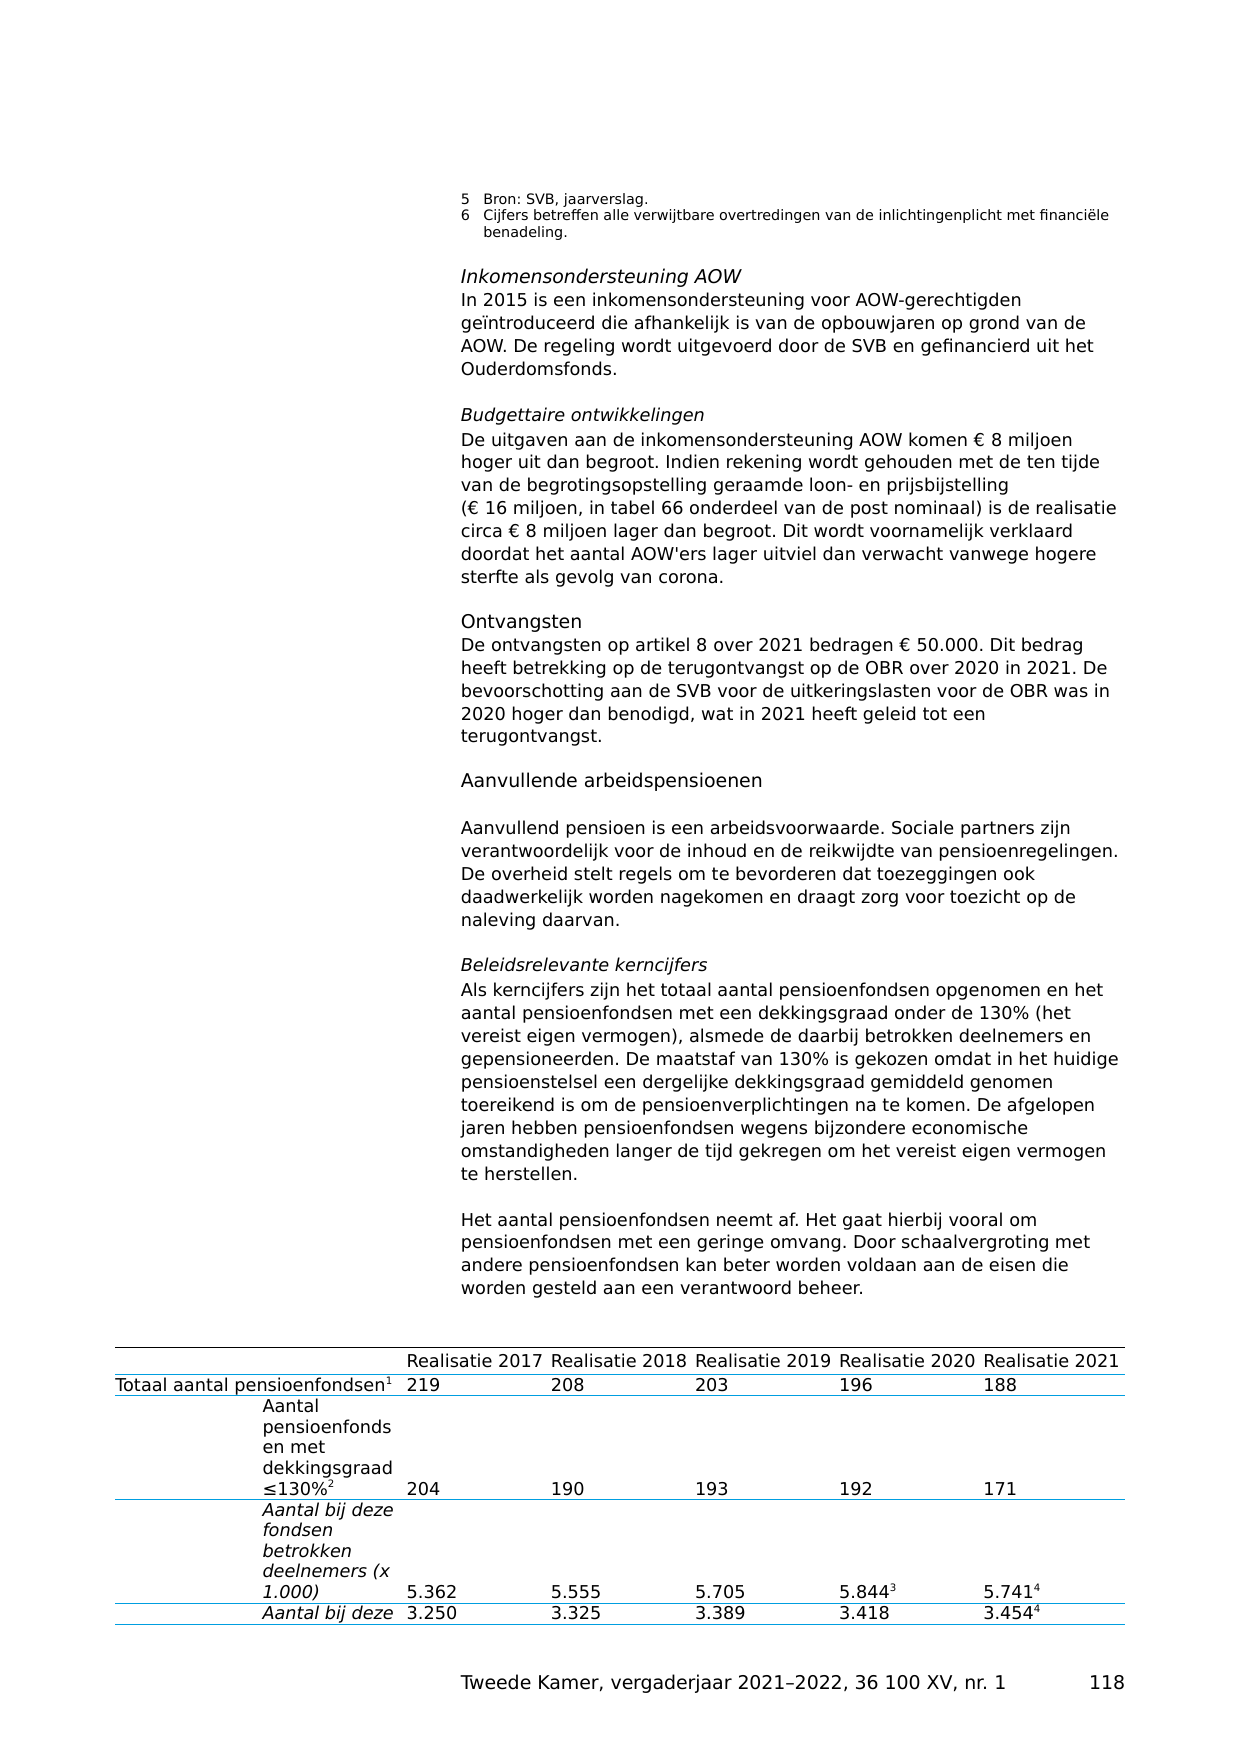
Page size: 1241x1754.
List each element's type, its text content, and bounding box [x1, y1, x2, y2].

list Bron: SVB, jaarverslag. [461, 191, 1125, 207]
text In 2015 is een inkomensondersteuning voor AOW-gerechtigden geïntroduceerd die afhankelijk is van de opbouwjaren op grond van de AOW. De regeling wordt uitgevoerd door de SVB en gefinancierd uit het Ouderdomsfonds. [461, 288, 1125, 380]
table_cell Aantal bij deze fondsen betrokken deelnemers (x 1.000) [259, 1500, 403, 1603]
table_cell [115, 1500, 259, 1603]
text Aanvullend pensioen is een arbeidsvoorwaarde. Sociale partners zijn verantwoordelijk voor de inhoud en de reikwijdte van pensioenregelingen. De overheid stelt regels om te bevorderen dat toezeggingen ook daadwerkelijk worden nagekomen en draagt zorg voor toezicht op de naleving daarvan. [461, 816, 1125, 931]
text Het aantal pensioenfondsen neemt af. Het gaat hierbij vooral om pensioenfondsen met een geringe omvang. Door schaalvergroting met andere pen­sioenfondsen kan beter worden voldaan aan de eisen die worden gesteld aan een verantwoord beheer. [461, 1208, 1125, 1299]
table_cell 5.362 [404, 1500, 548, 1603]
table_cell [115, 1604, 259, 1624]
table_cell 5.705 [692, 1500, 836, 1603]
table_cell 190 [548, 1396, 692, 1499]
text De uitgaven aan de inkomensondersteuning AOW komen € 8 miljoen hoger uit dan begroot. Indien rekening wordt gehouden met de ten tijde van de begrotingsopstelling geraamde loon- en prijsbijstelling (€ 16 miljoen, in tabel 66 onderdeel van de post nominaal) is de realisatie circa € 8 miljoen lager dan begroot. Dit wordt voornamelijk verklaard doordat het aantal AOW'ers lager uitviel dan verwacht vanwege hogere sterfte als gevolg van corona. [461, 428, 1125, 588]
table_cell 171 [980, 1396, 1125, 1499]
table_cell 3.250 [404, 1604, 548, 1624]
text Budgettaire ontwikkelingen [461, 403, 1125, 426]
title Inkomensondersteuning AOW [461, 266, 1125, 288]
list Cijfers betreffen alle verwijtbare overtredingen van de inlichtingenplicht met financiële benadeling. [461, 207, 1125, 241]
title Ontvangsten [461, 611, 1125, 633]
table_cell [115, 1348, 403, 1374]
table_cell Aantal pensioenfondsen met dekkingsgraad ≤130%2 [259, 1396, 403, 1499]
table_cell 3.389 [692, 1604, 836, 1624]
table_cell Realisatie 2018 [548, 1348, 692, 1374]
text Als kerncijfers zijn het totaal aantal pensioenfondsen opgenomen en het aantal pensioenfondsen met een dekkingsgraad onder de 130% (het vereist eigen vermogen), alsmede de daarbij betrokken deelnemers en gepensioneerden. De maatstaf van 130% is gekozen omdat in het huidige pensioenstelsel een dergelijke dekkingsgraad gemiddeld genomen toereikend is om de pensioenverplichtingen na te komen. De afgelopen jaren hebben pen­sioenfondsen wegens bijzondere economische omstandigheden langer de tijd gekregen om het vereist eigen vermogen te herstellen. [461, 978, 1125, 1185]
table_cell 188 [980, 1375, 1125, 1395]
table_cell Totaal aantal pensioenfondsen1 [115, 1375, 403, 1395]
table_cell 192 [836, 1396, 980, 1499]
title Aanvullende arbeidspensioenen [461, 770, 1125, 792]
table_cell 208 [548, 1375, 692, 1395]
table_header Tabel 71 Kerncijfers aanvullende pensioenen [115, 1322, 1125, 1347]
table_cell 219 [404, 1375, 548, 1395]
table_cell 203 [692, 1375, 836, 1395]
text De ontvangsten op artikel 8 over 2021 bedragen € 50.000. Dit bedrag heeft betrekking op de terugontvangst op de OBR over 2020 in 2021. De bevoorschotting aan de SVB voor de uitkeringslasten voor de OBR was in 2020 hoger dan benodigd, wat in 2021 heeft geleid tot een terugontvangst. [461, 633, 1125, 747]
table_cell 5.555 [548, 1500, 692, 1603]
table_cell Realisatie 2021 [980, 1348, 1125, 1374]
table_cell 196 [836, 1375, 980, 1395]
table_cell 204 [404, 1396, 548, 1499]
table_cell Aantal bij deze [259, 1604, 403, 1624]
table_cell 3.325 [548, 1604, 692, 1624]
text Beleidsrelevante kerncijfers [461, 953, 1125, 976]
table_cell Realisatie 2019 [692, 1348, 836, 1374]
table_cell 3.418 [836, 1604, 980, 1624]
table_cell 3.4544 [980, 1604, 1125, 1624]
table_cell 5.8443 [836, 1500, 980, 1603]
table_cell 193 [692, 1396, 836, 1499]
table_cell Realisatie 2020 [836, 1348, 980, 1374]
table_cell [115, 1396, 259, 1499]
table_cell Realisatie 2017 [404, 1348, 548, 1374]
table_cell 5.7414 [980, 1500, 1125, 1603]
